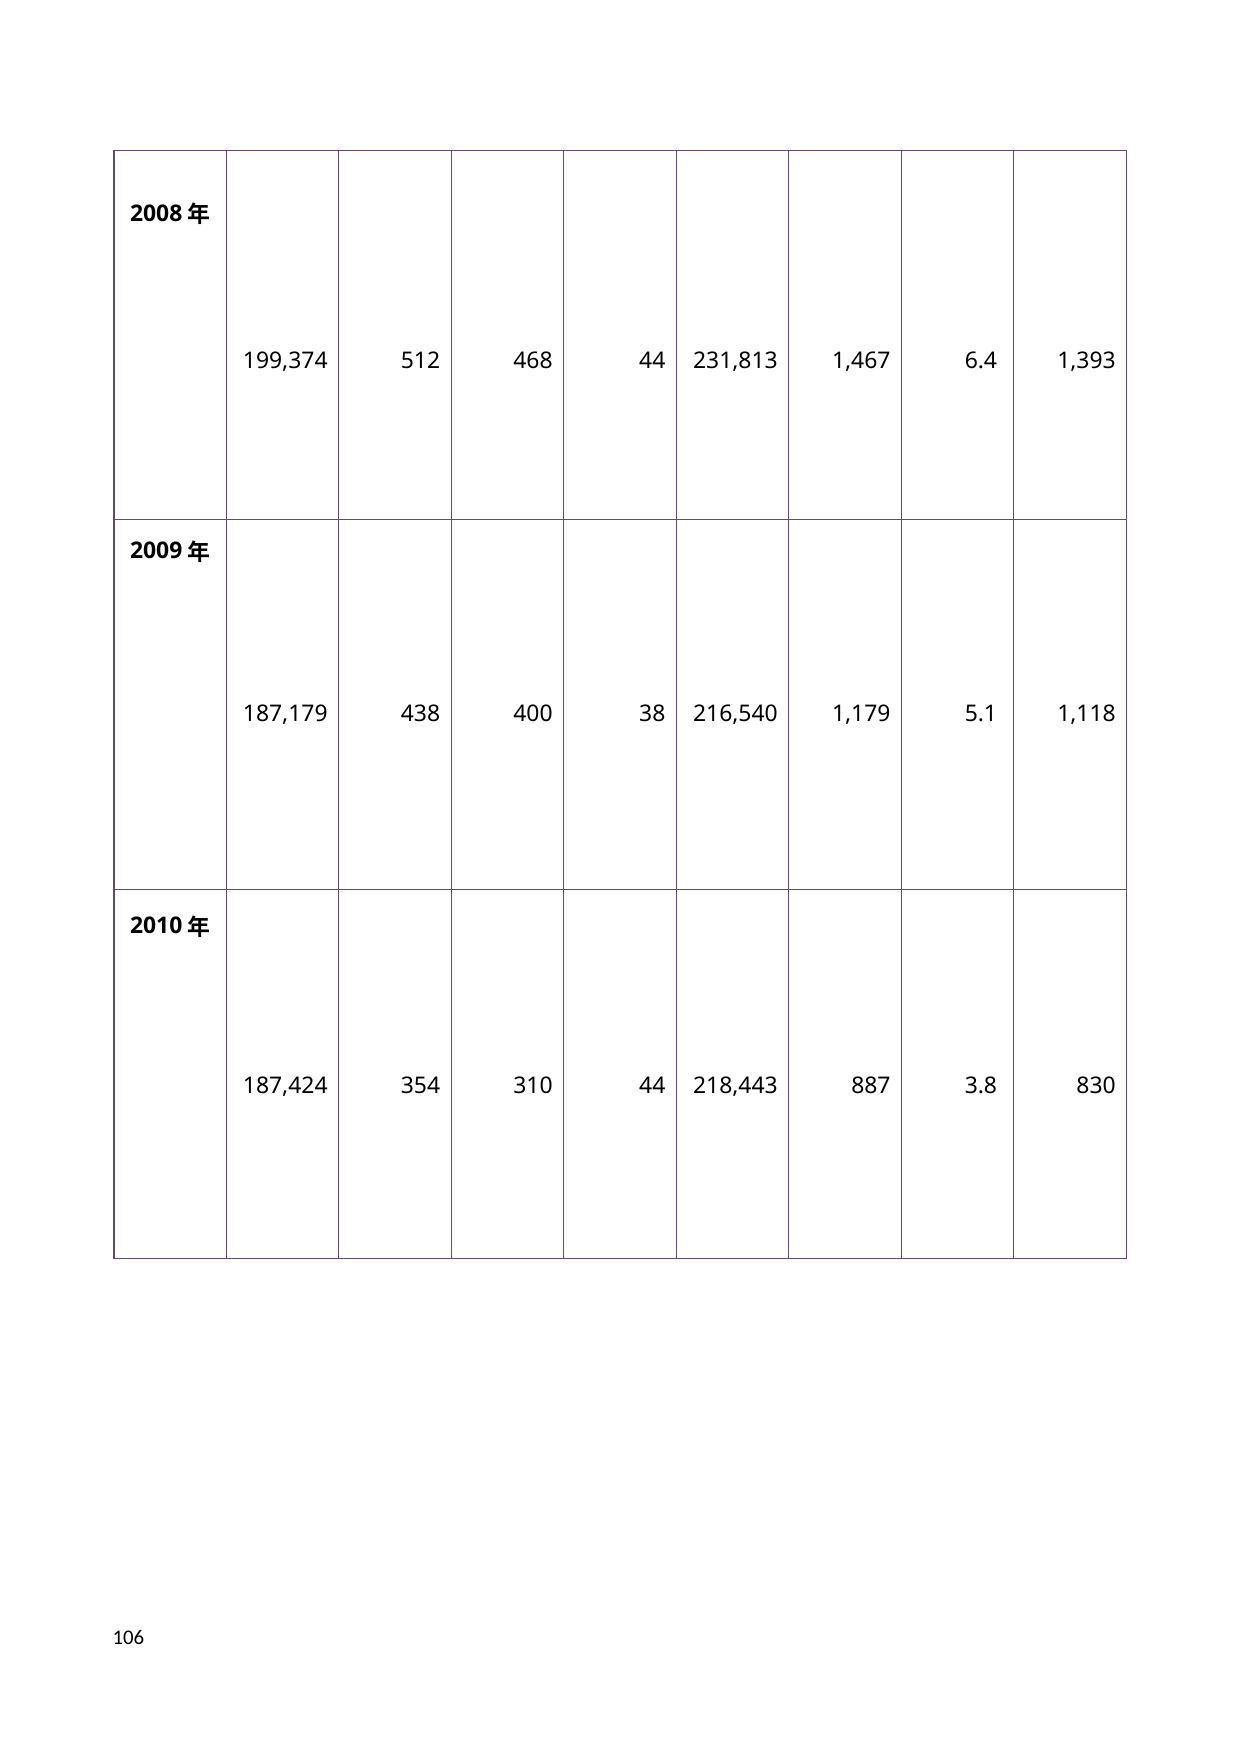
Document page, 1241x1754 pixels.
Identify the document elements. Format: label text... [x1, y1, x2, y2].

table_cell 354 [339, 890, 451, 1258]
table_cell 438 [339, 520, 451, 888]
table_cell 187,424 [227, 890, 338, 1258]
table_cell 187,179 [227, 520, 338, 888]
table_cell 231,813 [677, 151, 788, 519]
table_cell 218,443 [677, 890, 788, 1258]
table_cell 1,179 [789, 520, 901, 888]
table_cell 468 [452, 151, 563, 519]
table_cell 216,540 [677, 520, 788, 888]
table_cell 512 [339, 151, 451, 519]
table_cell 5.1 [902, 520, 1013, 888]
table_cell 38 [564, 520, 676, 888]
table_cell 199,374 [227, 151, 338, 519]
table_cell 1,467 [789, 151, 901, 519]
table_cell 6.4 [902, 151, 1013, 519]
table_cell 887 [789, 890, 901, 1258]
table_cell 2010年 [115, 890, 226, 1258]
table_cell 44 [564, 151, 676, 519]
table_cell 400 [452, 520, 563, 888]
table_cell 3.8 [902, 890, 1013, 1258]
table_cell 1,118 [1014, 520, 1126, 888]
table_cell 44 [564, 890, 676, 1258]
table_cell 2008年 [115, 151, 226, 519]
table_cell 830 [1014, 890, 1126, 1258]
table_cell 2009年 [115, 520, 226, 888]
table_cell 1,393 [1014, 151, 1126, 519]
table_cell 310 [452, 890, 563, 1258]
